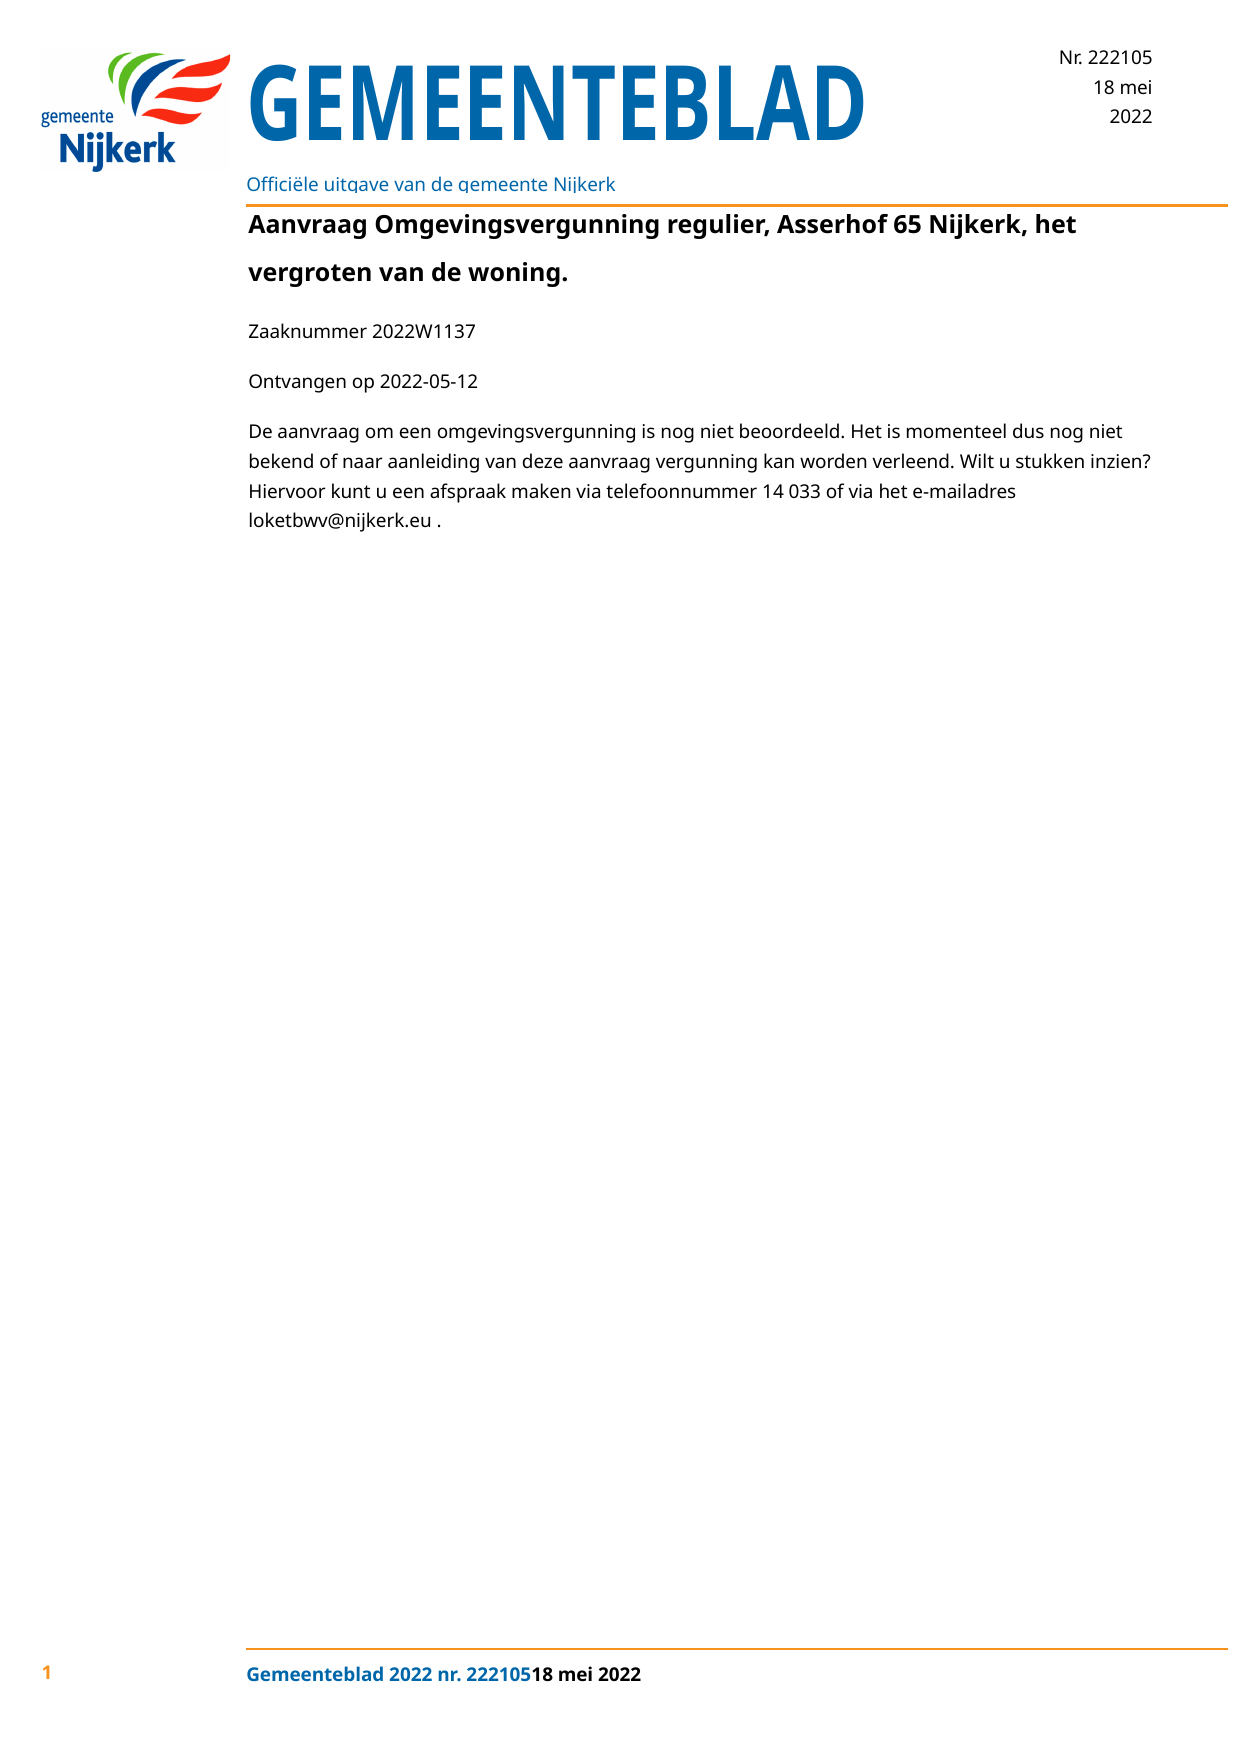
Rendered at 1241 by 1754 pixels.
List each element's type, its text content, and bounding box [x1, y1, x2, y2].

text De aanvraag om een omgevingsvergunning is nog niet beoordeeld. Het is momenteel dus nog niet bekend of naar aanleiding van deze aanvraag vergunning kan worden verleend. Wilt u stukken inzien? Hiervoor kunt u een afspraak maken via telefoonnummer 14 033 of via het e-mailadres loketbwv@nijkerk.eu . [248, 419, 1152, 533]
text Zaaknummer 2022W1137 [248, 318, 1152, 344]
text Aanvraag Omgevingsvergunning regulier, Asserhof 65 Nijkerk, het vergroten van de woning. [248, 207, 1152, 288]
picture [41, 47, 231, 172]
text Ontvangen op 2022-05-12 [248, 368, 1152, 394]
